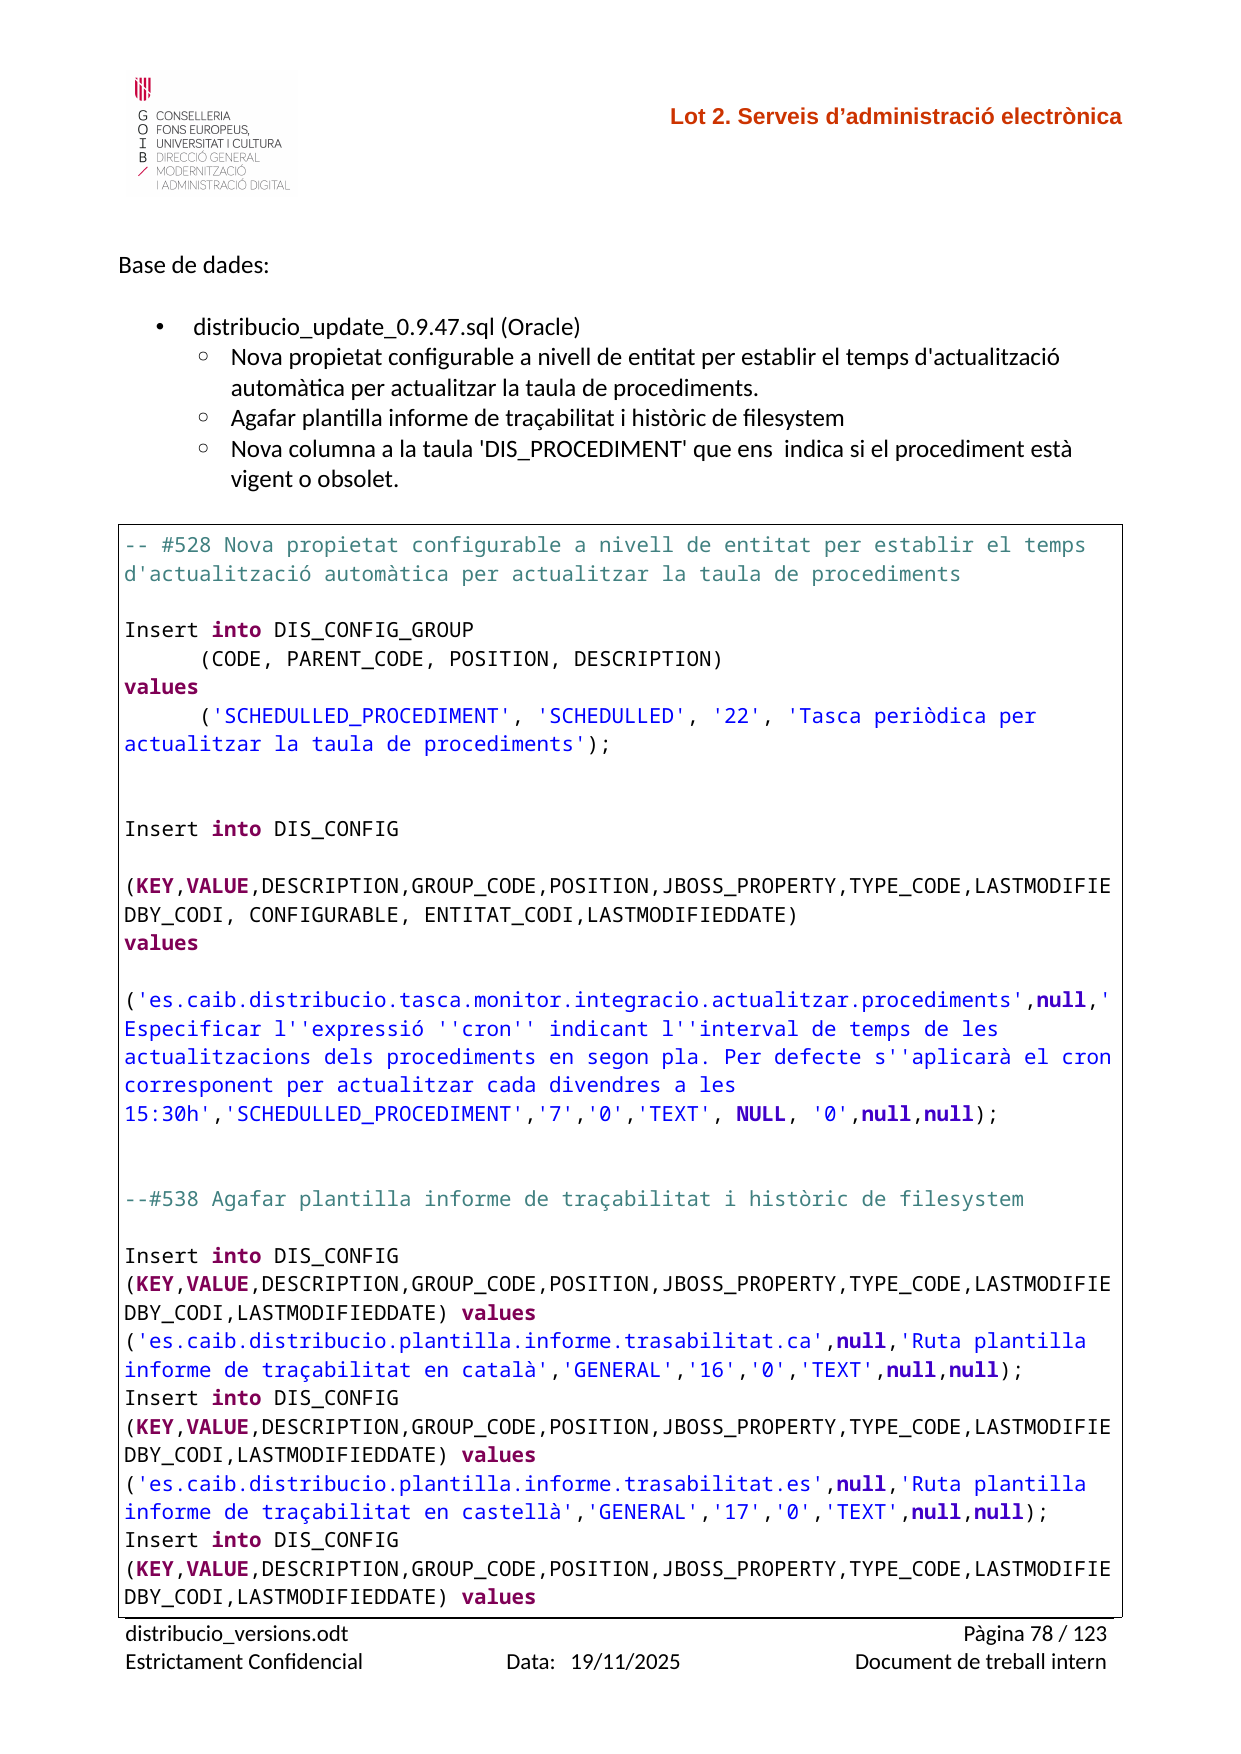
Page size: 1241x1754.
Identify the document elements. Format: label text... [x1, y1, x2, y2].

list Nova columna a la taula 'DIS_PROCEDIMENT' que ens indica si el procediment està vigent o obsolet. [193, 433, 1122, 494]
list distribucio_update_0.9.47.sql (Oracle) [156, 311, 1122, 341]
list Agafar plantilla informe de traçabilitat i històric de filesystem [193, 402, 1122, 433]
table_header -- #528 Nova propietat configurable a nivell de entitat per establir el temps d'actualització automàtica per actualitzar la taula de procediments Insert into DIS_CONFIG_GROUP (CODE, PARENT_CODE, POSITION, DESCRIPTION) values ('SCHEDULLED_PROCEDIMENT', 'SCHEDULLED', '22', 'Tasca periòdica per actualitzar la taula de procediments'); Insert into DIS_CONFIG (KEY,VALUE,DESCRIPTION,GROUP_CODE,POSITION,JBOSS_PROPERTY,TYPE_CODE,LASTMODIFIEDBY_CODI, CONFIGURABLE, ENTITAT_CODI,LASTMODIFIEDDATE) values ('es.caib.distribucio.tasca.monitor.integracio.actualitzar.procediments',null,'Especificar l''expressió ''cron'' indicant l''interval de temps de les actualitzacions dels procediments en segon pla. Per defecte s''aplicarà el cron corresponent per actualitzar cada divendres a les 15:30h','SCHEDULLED_PROCEDIMENT','7','0','TEXT', NULL, '0',null,null); --#538 Agafar plantilla informe de traçabilitat i històric de filesystem Insert into DIS_CONFIG (KEY,VALUE,DESCRIPTION,GROUP_CODE,POSITION,JBOSS_PROPERTY,TYPE_CODE,LASTMODIFIEDBY_CODI,LASTMODIFIEDDATE) values ('es.caib.distribucio.plantilla.informe.trasabilitat.ca',null,'Ruta plantilla informe de traçabilitat en català','GENERAL','16','0','TEXT',null,null); Insert into DIS_CONFIG (KEY,VALUE,DESCRIPTION,GROUP_CODE,POSITION,JBOSS_PROPERTY,TYPE_CODE,LASTMODIFIEDBY_CODI,LASTMODIFIEDDATE) values ('es.caib.distribucio.plantilla.informe.trasabilitat.es',null,'Ruta plantilla informe de traçabilitat en castellà','GENERAL','17','0','TEXT',null,null); Insert into DIS_CONFIG (KEY,VALUE,DESCRIPTION,GROUP_CODE,POSITION,JBOSS_PROPERTY,TYPE_CODE,LASTMODIFIEDBY_CODI,LASTMODIFIEDDATE) values [119, 525, 1122, 1617]
text Base de dades: [118, 250, 1122, 280]
picture [126, 70, 299, 197]
list Nova propietat configurable a nivell de entitat per establir el temps d'actualització automàtica per actualitzar la taula de procediments. [193, 341, 1122, 402]
